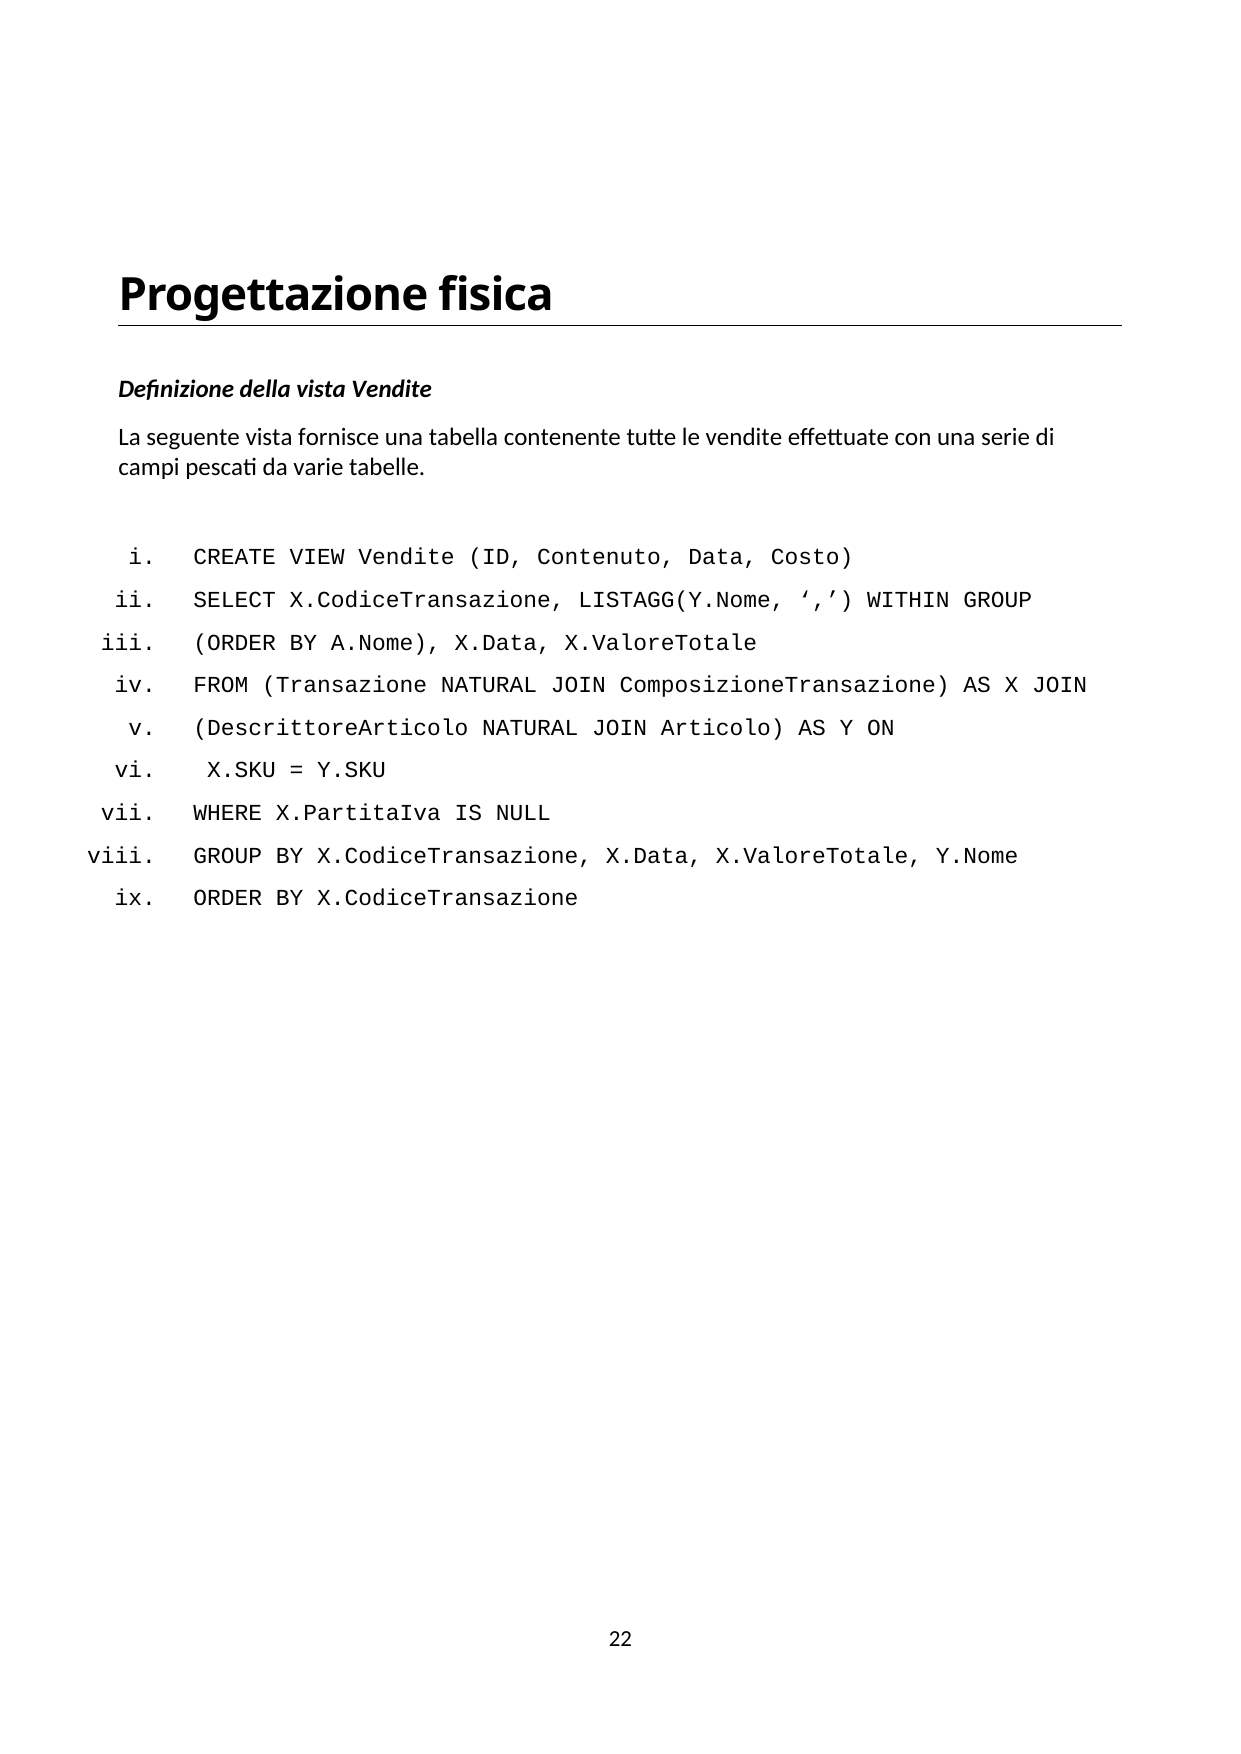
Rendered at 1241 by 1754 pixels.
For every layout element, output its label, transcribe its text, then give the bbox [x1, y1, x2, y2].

text La seguente vista fornisce una tabella contenente tutte le vendite effettuate con una serie di campi pescati da varie tabelle. [118, 421, 1122, 482]
list SELECT X.CodiceTransazione, LISTAGG(Y.Nome, ‘,’) WITHIN GROUP [156, 588, 1122, 614]
list GROUP BY X.CodiceTransazione, X.Data, X.ValoreTotale, Y.Nome [156, 844, 1122, 870]
list FROM (Transazione NATURAL JOIN ComposizioneTransazione) AS X JOIN [156, 673, 1122, 699]
text Definizione della vista Vendite [118, 374, 1122, 404]
list (DescrittoreArticolo NATURAL JOIN Articolo) AS Y ON [156, 716, 1122, 742]
list ORDER BY X.CodiceTransazione [156, 887, 1122, 912]
list CREATE VIEW Vendite (ID, Contenuto, Data, Costo) [156, 546, 1122, 572]
list WHERE X.PartitaIva IS NULL [156, 801, 1122, 827]
title Progettazione fisica [118, 261, 1122, 325]
list (ORDER BY A.Nome), X.Data, X.ValoreTotale [156, 631, 1122, 657]
list X.SKU = Y.SKU [156, 759, 1122, 785]
